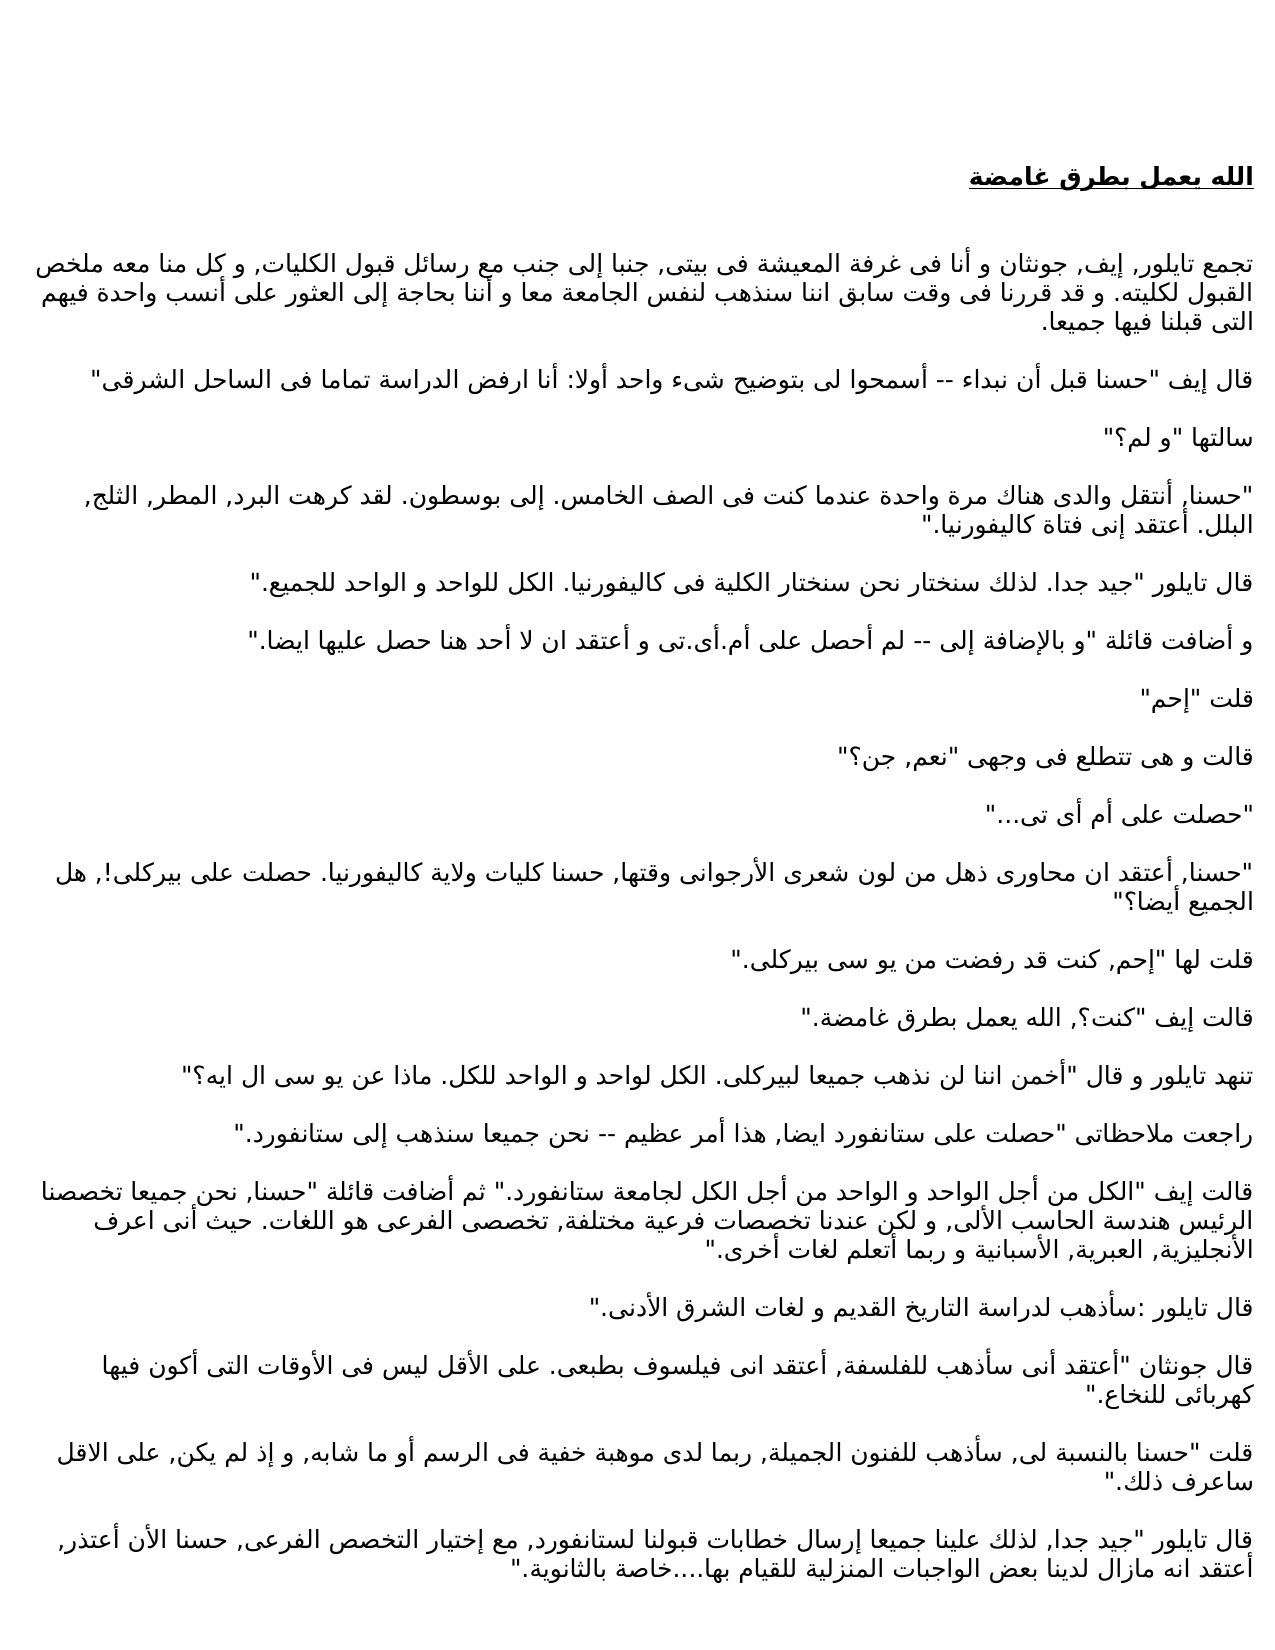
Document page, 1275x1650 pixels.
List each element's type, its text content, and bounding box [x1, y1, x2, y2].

text قال تايلور "جيد جدا. لذلك سنختار نحن سنختار الكلية فى كاليفورنيا. الكل للواحد و الواحد للجميع." [25, 568, 1254, 597]
text قالت إيف "الكل من أجل الواحد و الواحد من أجل الكل لجامعة ستانفورد." ثم أضافت قائلة "حسنا, نحن جميعا تخصصنا الرئيس هندسة الحاسب الألى, و لكن عندنا تخصصات فرعية مختلفة, تخصصى الفرعى هو اللغات. حيث أنى اعرف الأنجليزية, العبرية, الأسبانية و ربما أتعلم لغات أخرى." [25, 1177, 1254, 1264]
text راجعت ملاحظاتى "حصلت على ستانفورد ايضا, هذا أمر عظيم -- نحن جميعا سنذهب إلى ستانفورد." [25, 1119, 1254, 1148]
text سالتها "و لم؟" [25, 423, 1254, 452]
text "حسنا, أنتقل والدى هناك مرة واحدة عندما كنت فى الصف الخامس. إلى بوسطون. لقد كرهت البرد, المطر, الثلج, البلل. أعتقد إنى فتاة كاليفورنيا." [25, 481, 1254, 539]
text قال جونثان "أعتقد أنى سأذهب للفلسفة, أعتقد انى فيلسوف بطبعى. على الأقل ليس فى الأوقات التى أكون فيها كهربائى للنخاع." [25, 1351, 1254, 1409]
text الله يعمل بطرق غامضة [25, 162, 1254, 192]
text قلت "إحم" [25, 684, 1254, 713]
text تجمع تايلور, إيف, جونثان و أنا فى غرفة المعيشة فى بيتى, جنبا إلى جنب مع رسائل قبول الكليات, و كل منا معه ملخص القبول لكليته. و قد قررنا فى وقت سابق اننا سنذهب لنفس الجامعة معا و أننا بحاجة إلى العثور على أنسب واحدة فيهم التى قبلنا فيها جميعا. [25, 249, 1254, 337]
text قالت إيف "كنت؟, الله يعمل بطرق غامضة." [25, 1003, 1254, 1032]
text قلت "حسنا بالنسبة لى, سأذهب للفنون الجميلة, ربما لدى موهبة خفية فى الرسم أو ما شابه, و إذ لم يكن, على الاقل ساعرف ذلك." [25, 1438, 1254, 1496]
text قال تايلور "جيد جدا, لذلك علينا جميعا إرسال خطابات قبولنا لستانفورد, مع إختيار التخصص الفرعى, حسنا الأن أعتذر, أعتقد انه مازال لدينا بعض الواجبات المنزلية للقيام بها....خاصة بالثانوية." [25, 1525, 1254, 1583]
text قالت و هى تتطلع فى وجهى "نعم, جن؟" [25, 742, 1254, 771]
text "حصلت على أم أى تى..." [25, 800, 1254, 829]
text "حسنا, أعتقد ان محاورى ذهل من لون شعرى الأرجوانى وقتها, حسنا كليات ولاية كاليفورنيا. حصلت على بيركلى!, هل الجميع أيضا؟" [25, 858, 1254, 916]
text قلت لها "إحم, كنت قد رفضت من يو سى بيركلى." [25, 945, 1254, 974]
text و أضافت قائلة "و بالإضافة إلى -- لم أحصل على أم.أى.تى و أعتقد ان لا أحد هنا حصل عليها ايضا." [25, 626, 1254, 655]
text قال إيف "حسنا قبل أن نبداء -- أسمحوا لى بتوضيح شىء واحد أولا: أنا ارفض الدراسة تماما فى الساحل الشرقى" [25, 365, 1254, 394]
text قال تايلور :سأذهب لدراسة التاريخ القديم و لغات الشرق الأدنى." [25, 1293, 1254, 1322]
text تنهد تايلور و قال "أخمن اننا لن نذهب جميعا لبيركلى. الكل لواحد و الواحد للكل. ماذا عن يو سى ال ايه؟" [25, 1061, 1254, 1090]
